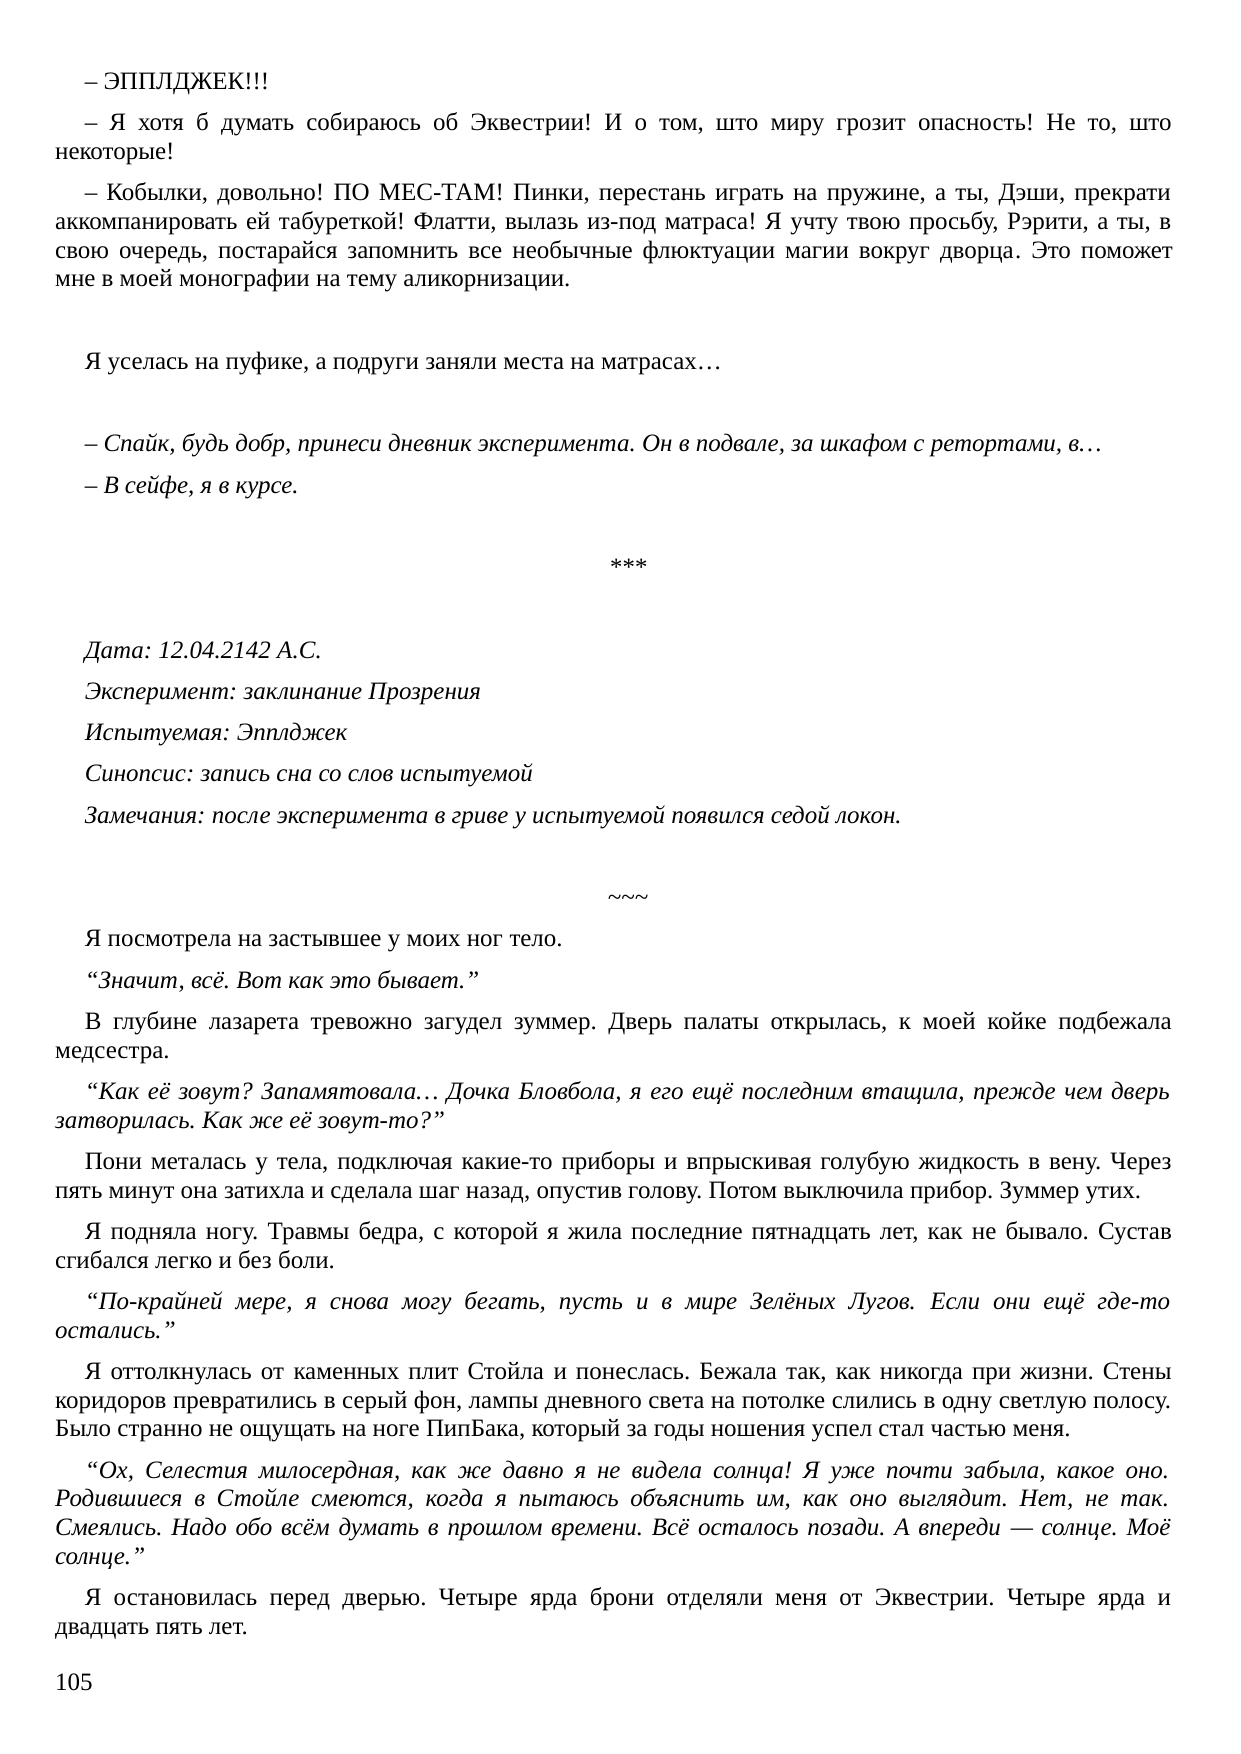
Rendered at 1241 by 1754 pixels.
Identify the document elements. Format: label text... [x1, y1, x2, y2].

text – Кобылки, довольно! ПО МЕС-ТАМ! Пинки, перестань играть на пружине, а ты, Дэши, прекрати аккомпанировать ей табуреткой! Флатти, вылазь из-под матраса! Я учту твою просьбу, Рэрити, а ты, в свою очередь, постарайся запомнить все необычные флюктуации магии вокруг дворца. Это поможет мне в моей монографии на тему аликорнизации. [55, 177, 1173, 292]
text Я уселась на пуфике, а подруги заняли места на матрасах… [55, 346, 1173, 375]
text – Я хотя б думать собираюсь об Эквестрии! И о том, што миру грозит опасность! Не то, што некоторые! [55, 107, 1173, 165]
text – В сейфе, я в курсе. [55, 470, 1173, 498]
text Эксперимент: заклинание Прозрения [55, 676, 1173, 705]
text *** [55, 552, 1173, 581]
text “Ох, Селестия милосердная, как же давно я не видела солнца! Я уже почти забыла, какое оно. Родившиеся в Стойле смеются, когда я пытаюсь объяснить им, как оно выглядит. Нет, не так. Смеялись. Надо обо всём думать в прошлом времени. Всё осталось позади. А впереди — солнце. Моё солнце.” [55, 1455, 1173, 1570]
text Пони металась у тела, подключая какие-то приборы и впрыскивая голубую жидкость в вену. Через пять минут она затихла и сделала шаг назад, опустив голову. Потом выключила прибор. Зуммер утих. [55, 1146, 1173, 1203]
text В глубине лазарета тревожно загудел зуммер. Дверь палаты открылась, к моей койке подбежала медсестра. [55, 1006, 1173, 1063]
text Синопсис: запись сна со слов испытуемой [55, 758, 1173, 787]
text “Как её зовут? Запамятовала… Дочка Бловбола, я его ещё последним втащила, прежде чем дверь затворилась. Как же её зовут-то?” [55, 1076, 1173, 1133]
text “По-крайней мере, я снова могу бегать, пусть и в мире Зелёных Лугов. Если они ещё где-то остались.” [55, 1286, 1173, 1343]
text Замечания: после эксперимента в гриве у испытуемой появился седой локон. [55, 800, 1173, 828]
text “Значит, всё. Вот как это бывает.” [55, 965, 1173, 993]
text Я оттолкнулась от каменных плит Стойла и понеслась. Бежала так, как никогда при жизни. Стены коридоров превратились в серый фон, лампы дневного света на потолке слились в одну светлую полосу. Было странно не ощущать на ноге ПипБака, который за годы ношения успел стал частью меня. [55, 1356, 1173, 1442]
text Дата: 12.04.2142 А.C. [55, 635, 1173, 663]
text Я подняла ногу. Травмы бедра, с которой я жила последние пятнадцать лет, как не бывало. Сустав сгибался легко и без боли. [55, 1216, 1173, 1273]
text ~~~ [55, 882, 1173, 911]
text Я посмотрела на застывшее у моих ног тело. [55, 923, 1173, 952]
text – Спайк, будь добр, принеси дневник эксперимента. Он в подвале, за шкафом с ретортами, в… [55, 428, 1173, 457]
text Я остановилась перед дверью. Четыре ярда брони отделяли меня от Эквестрии. Четыре ярда и двадцать пять лет. [55, 1582, 1173, 1640]
text – ЭППЛДЖЕК!!! [55, 66, 1173, 95]
text Испытуемая: Эпплджек [55, 717, 1173, 746]
